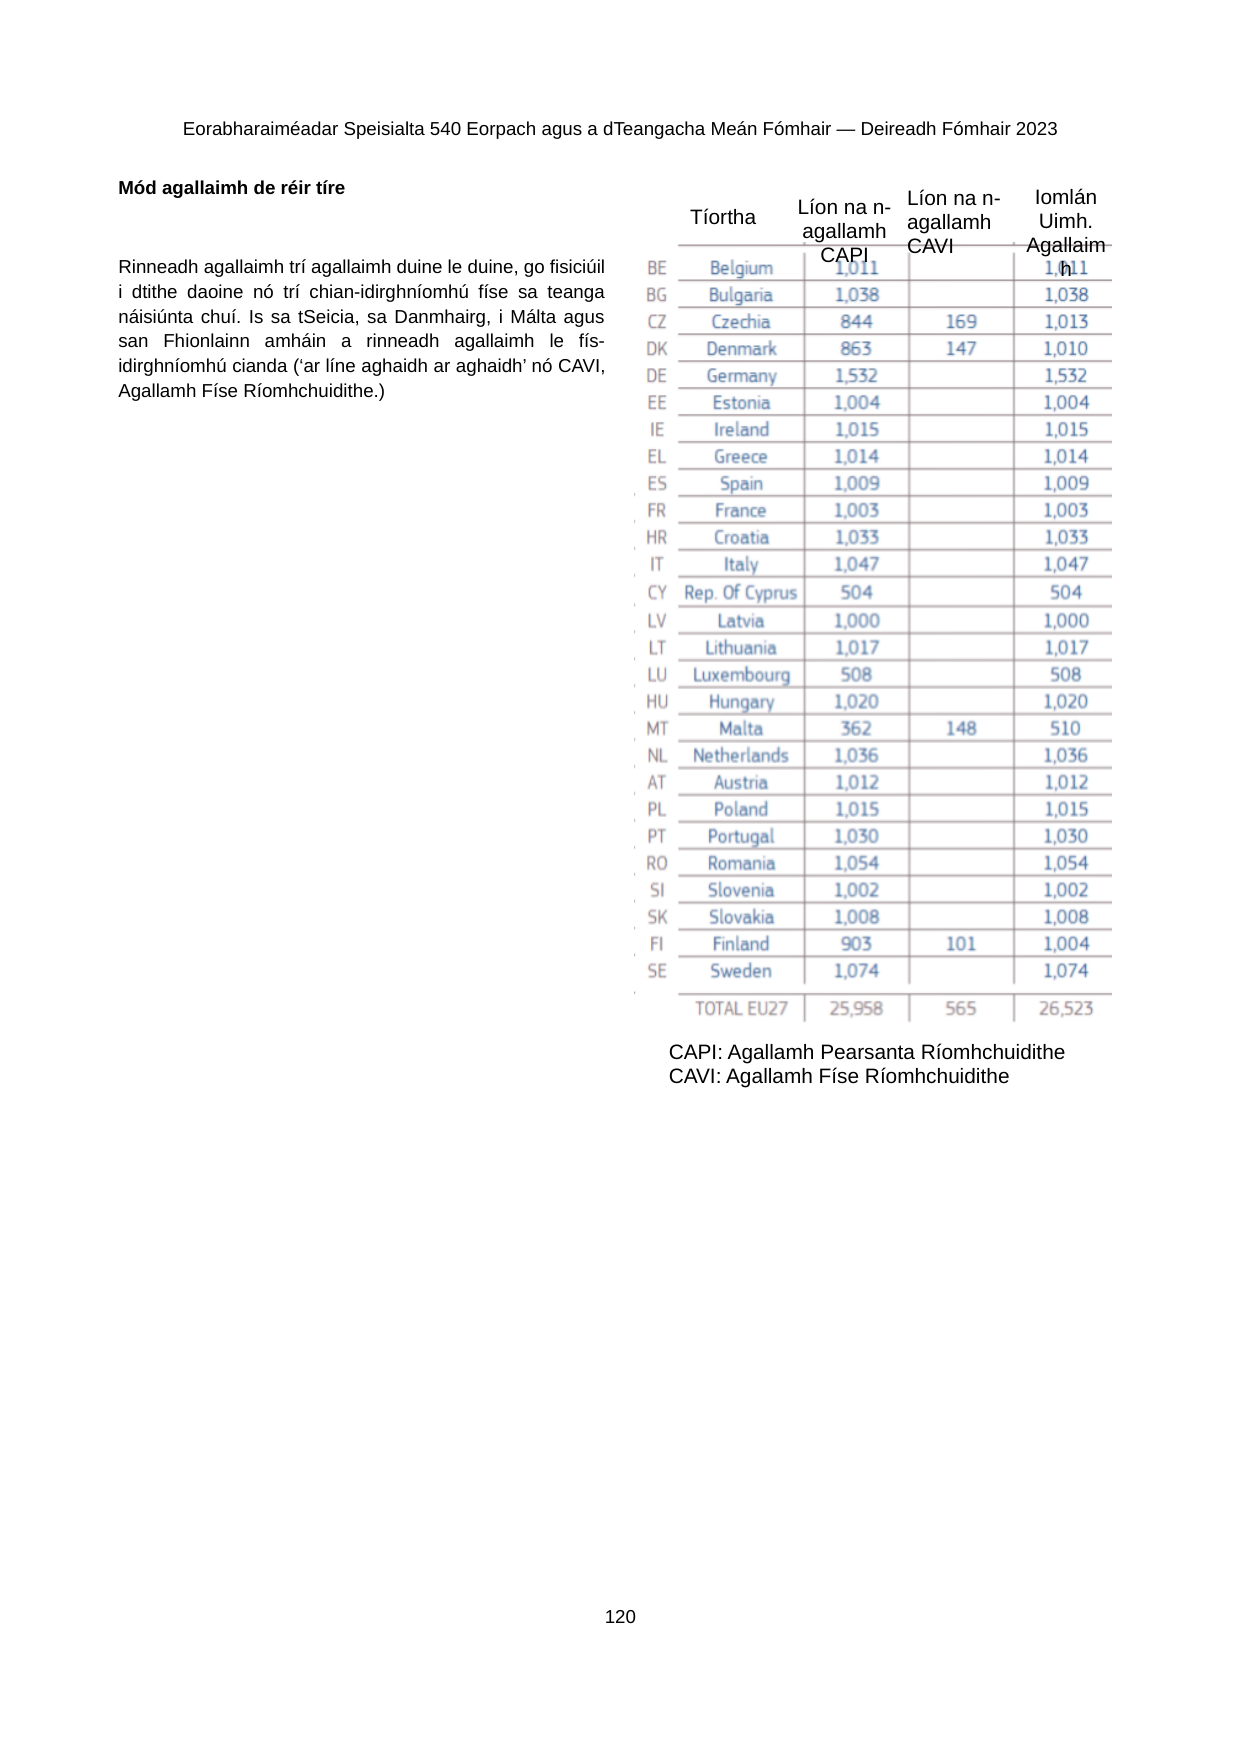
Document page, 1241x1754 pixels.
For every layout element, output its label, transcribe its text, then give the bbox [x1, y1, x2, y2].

text Rinneadh agallaimh trí agallaimh duine le duine, go fisiciúil i dtithe daoine nó trí chian-idirghníomhú físe sa teanga náisiúnta chuí. Is sa tSeicia, sa Danmhairg, i Málta agus san Fhionlainn amháin a rinneadh agallaimh le fís-idirghníomhú cianda (‘ar líne aghaidh ar aghaidh’ nó CAVI, Agallamh Físe Ríomhchuidithe.) [118, 256, 605, 401]
picture [634, 242, 1112, 1027]
picture [938, 242, 944, 250]
text Mód agallaimh de réir tíre [118, 177, 605, 199]
